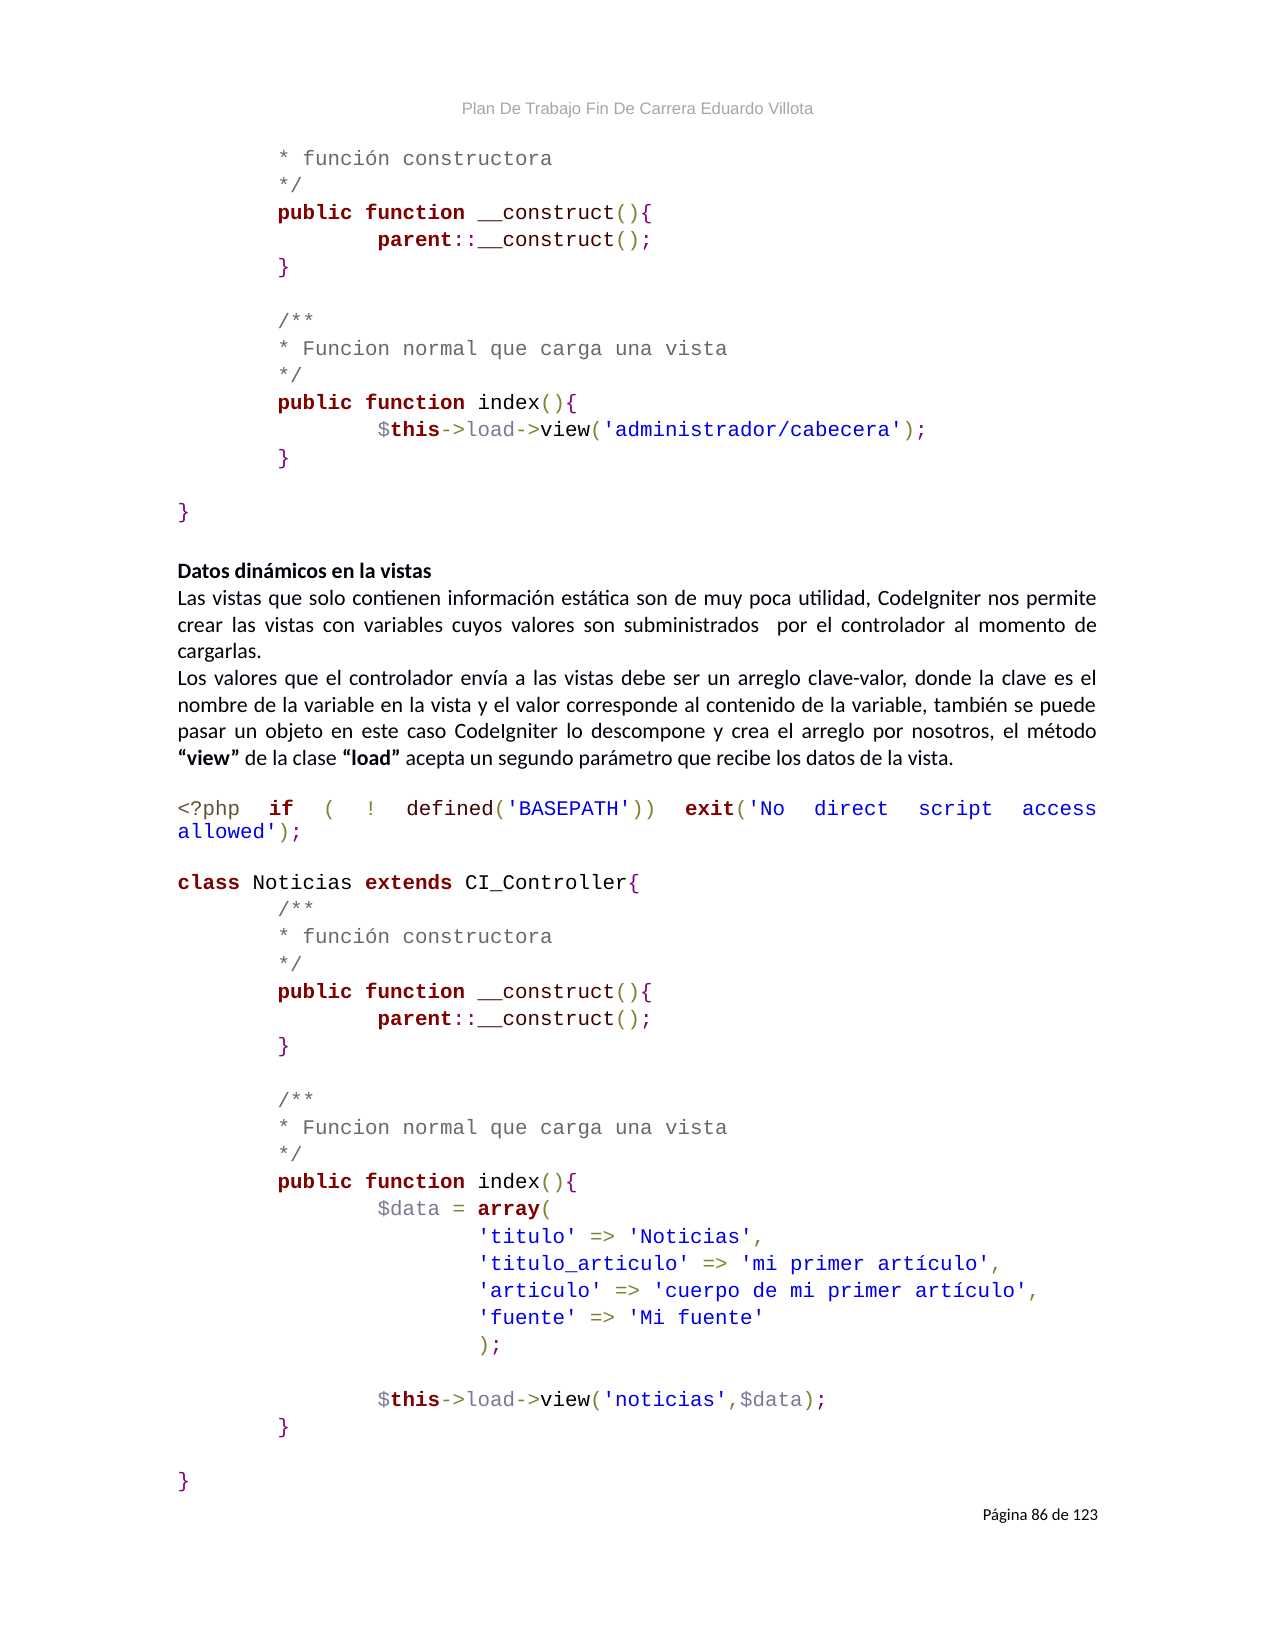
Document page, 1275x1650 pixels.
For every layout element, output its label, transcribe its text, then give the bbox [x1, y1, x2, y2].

text 'titulo_articulo' => 'mi primer artículo', [177, 1253, 1098, 1276]
text } [177, 447, 1098, 470]
text public function index(){ [177, 392, 1098, 416]
text * Funcion normal que carga una vista [177, 338, 1098, 362]
text } [177, 501, 1098, 525]
text * función constructora [177, 927, 1098, 950]
text */ [177, 954, 1098, 977]
text <?php if ( ! defined('BASEPATH')) exit('No direct script access allowed'); [177, 798, 1098, 845]
text 'articulo' => 'cuerpo de mi primer artículo', [177, 1280, 1098, 1304]
text parent::__construct(); [177, 1008, 1098, 1032]
text public function __construct(){ [177, 202, 1098, 226]
text * función constructora [177, 148, 1098, 171]
text public function __construct(){ [177, 981, 1098, 1004]
text $this->load->view('noticias',$data); [177, 1389, 1098, 1412]
text public function index(){ [177, 1171, 1098, 1195]
text ); [177, 1334, 1098, 1358]
text $this->load->view('administrador/cabecera'); [177, 419, 1098, 443]
text Datos dinámicos en la vistas [177, 558, 1098, 584]
text $data = array( [177, 1198, 1098, 1222]
text * Funcion normal que carga una vista [177, 1117, 1098, 1141]
text */ [177, 1144, 1098, 1168]
text } [177, 1470, 1098, 1494]
text Las vistas que solo contienen información estática son de muy poca utilidad, CodeIgniter nos permite crear las vistas con variables cuyos valores son subministrados por el controlador al momento de cargarlas. [177, 584, 1098, 664]
text 'fuente' => 'Mi fuente' [177, 1307, 1098, 1331]
text 'titulo' => 'Noticias', [177, 1226, 1098, 1249]
text */ [177, 175, 1098, 198]
text } [177, 256, 1098, 280]
text } [177, 1035, 1098, 1059]
text /** [177, 311, 1098, 334]
text class Noticias extends CI_Controller{ [177, 872, 1098, 896]
text /** [177, 1090, 1098, 1113]
text */ [177, 365, 1098, 389]
text parent::__construct(); [177, 229, 1098, 253]
text } [177, 1416, 1098, 1439]
text Los valores que el controlador envía a las vistas debe ser un arreglo clave-valor, donde la clave es el nombre de la variable en la vista y el valor corresponde al contenido de la variable, también se puede pasar un objeto en este caso CodeIgniter lo descompone y crea el arreglo por nosotros, el método “view” de la clase “load” acepta un segundo parámetro que recibe los datos de la vista. [177, 664, 1098, 771]
text /** [177, 899, 1098, 923]
